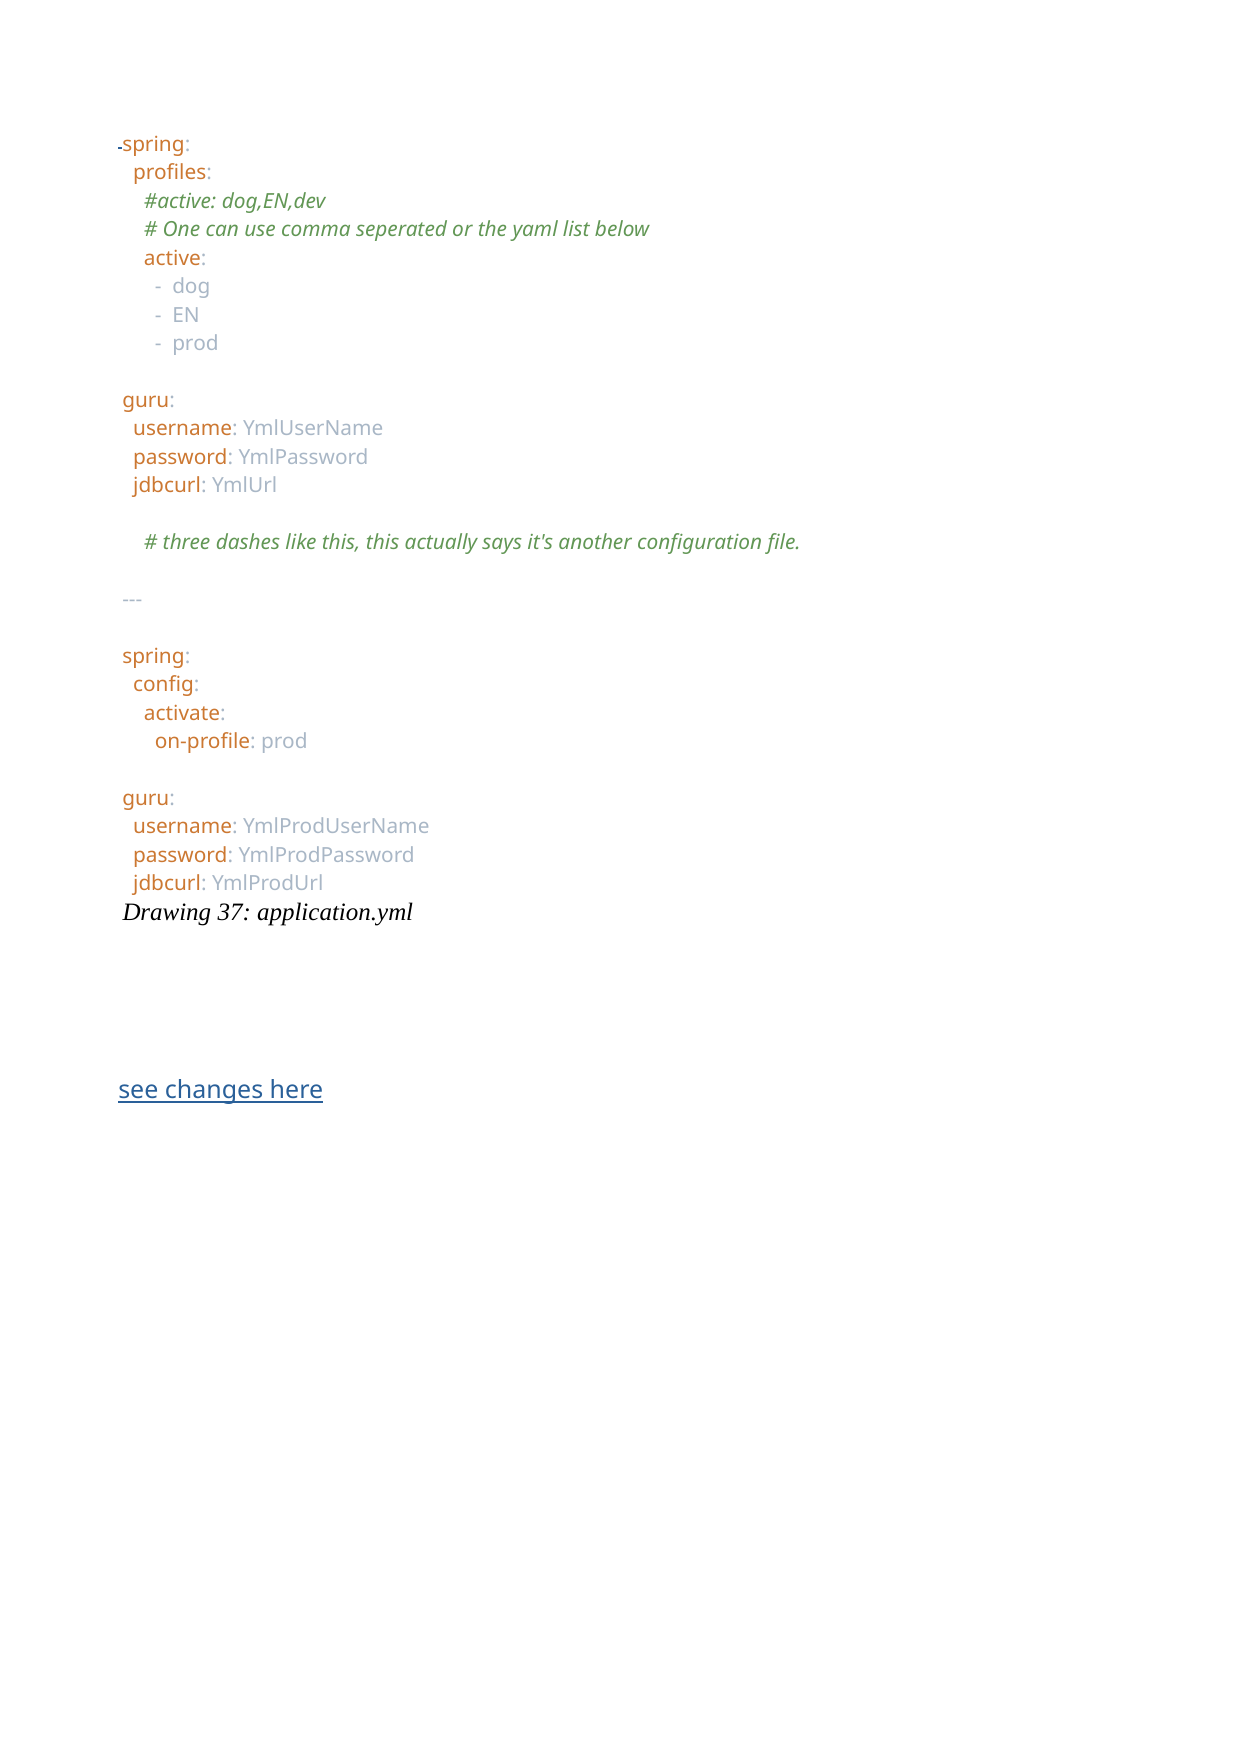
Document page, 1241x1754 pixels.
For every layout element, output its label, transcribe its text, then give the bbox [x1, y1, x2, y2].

text Drawing 37: application.yml [122, 142, 878, 926]
text see changes here [118, 1072, 1122, 1106]
